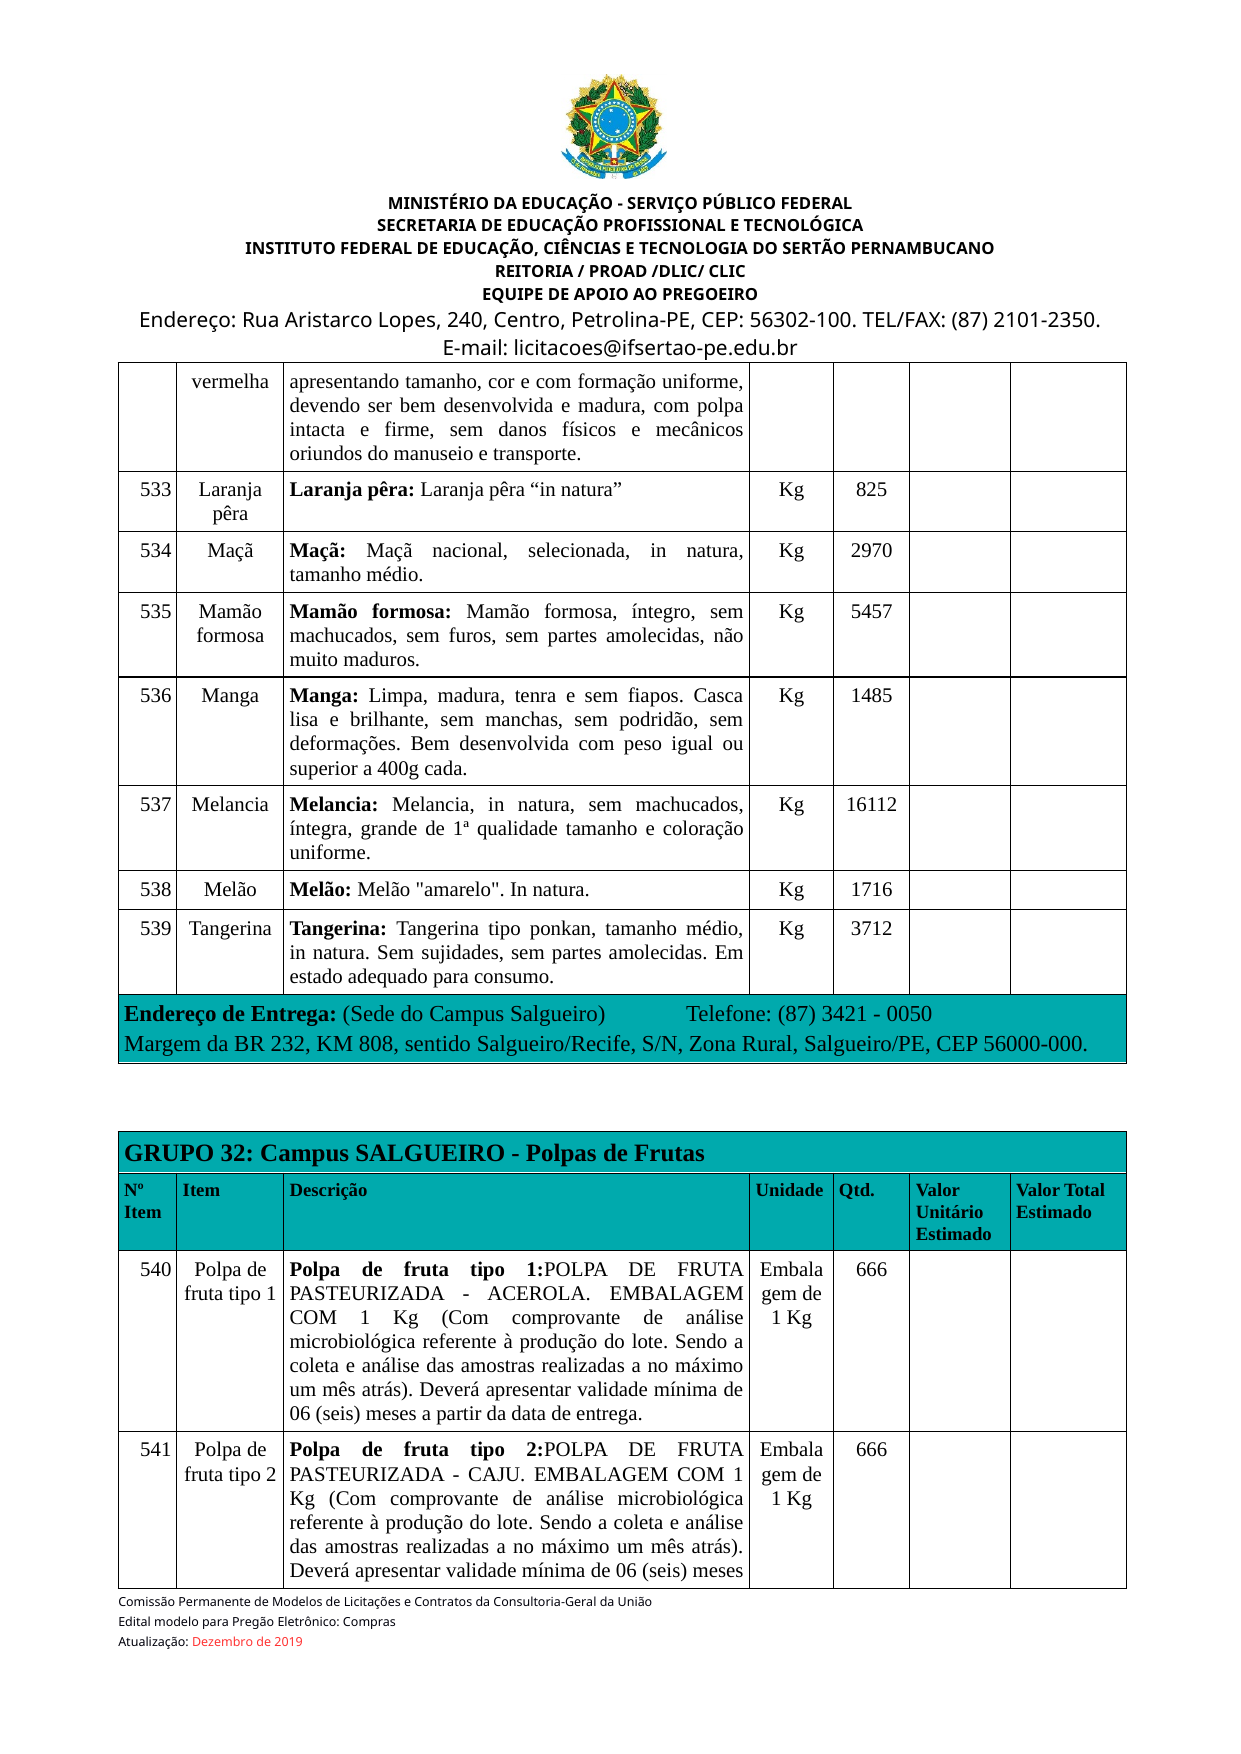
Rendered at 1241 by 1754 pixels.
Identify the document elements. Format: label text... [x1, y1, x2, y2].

table_cell [1011, 678, 1126, 785]
table_cell Kg [750, 593, 833, 676]
table_cell Unidade [750, 1174, 833, 1250]
table_cell [750, 363, 833, 471]
table_cell Manga: Limpa, madura, tenra e sem fiapos. Casca lisa e brilhante, sem manchas, sem podridão, sem deformações. Bem desenvolvida com peso igual ou superior a 400g cada. [284, 678, 749, 785]
table_cell [1011, 1251, 1126, 1431]
table_cell Laranja pêra: Laranja pêra “in natura” [284, 472, 749, 531]
table_cell Kg [750, 678, 833, 785]
table_cell [910, 363, 1010, 471]
picture [560, 74, 667, 179]
table_cell Kg [750, 532, 833, 592]
table_cell 540 [119, 1251, 176, 1431]
table_cell Mamão formosa: Mamão formosa, íntegro, sem machucados, sem furos, sem partes amolecidas, não muito maduros. [284, 593, 749, 676]
table_cell [910, 786, 1010, 870]
table_cell Nº Item [119, 1174, 176, 1250]
table_cell [910, 472, 1010, 531]
table_cell [119, 363, 176, 471]
table_cell [910, 910, 1010, 993]
table_cell 1716 [834, 871, 909, 909]
table_cell [910, 593, 1010, 676]
table_cell Polpa de fruta tipo 2 [177, 1432, 283, 1587]
table_cell [1011, 1432, 1126, 1587]
table_cell Melão: Melão "amarelo". In natura. [284, 871, 749, 909]
table_cell [910, 1432, 1010, 1587]
table_cell Tangerina [177, 910, 283, 993]
table_cell 533 [119, 472, 176, 531]
table_cell 16112 [834, 786, 909, 870]
table_cell 666 [834, 1432, 909, 1587]
table_cell Embalagem de 1 Kg [750, 1432, 833, 1587]
table_cell [834, 363, 909, 471]
table_cell [910, 1251, 1010, 1431]
table_cell Endereço de Entrega: (Sede do Campus Salgueiro) Telefone: (87) 3421 - 0050 Margem da BR 232, KM 808, sentido Salgueiro/Recife, S/N, Zona Rural, Salgueiro/PE, CEP 56000-000. [119, 995, 1126, 1062]
table_cell 666 [834, 1251, 909, 1431]
table_cell 825 [834, 472, 909, 531]
table_cell Melancia: Melancia, in natura, sem machucados, íntegra, grande de 1ª qualidade tamanho e coloração uniforme. [284, 786, 749, 870]
table_cell [1011, 593, 1126, 676]
table_cell [1011, 786, 1126, 870]
table_cell 539 [119, 910, 176, 993]
table_cell Kg [750, 910, 833, 993]
table_cell [1011, 363, 1126, 471]
table_cell Qtd. [834, 1174, 909, 1250]
table_cell 5457 [834, 593, 909, 676]
table_cell Kg [750, 871, 833, 909]
table_cell [1011, 910, 1126, 993]
table_cell [1011, 532, 1126, 592]
table_cell Polpa de fruta tipo 1:POLPA DE FRUTA PASTEURIZADA - ACEROLA. EMBALAGEM COM 1 Kg (Com comprovante de análise microbiológica referente à produção do lote. Sendo a coleta e análise das amostras realizadas a no máximo um mês atrás). Deverá apresentar validade mínima de 06 (seis) meses a partir da data de entrega. [284, 1251, 749, 1431]
table_cell 541 [119, 1432, 176, 1587]
table_cell Tangerina: Tangerina tipo ponkan, tamanho médio, in natura. Sem sujidades, sem partes amolecidas. Em estado adequado para consumo. [284, 910, 749, 993]
table_cell Descrição [284, 1174, 749, 1250]
table_cell Valor Total Estimado [1011, 1174, 1126, 1250]
table_cell Maçã: Maçã nacional, selecionada, in natura, tamanho médio. [284, 532, 749, 592]
table_cell Item [177, 1174, 283, 1250]
table_cell [910, 871, 1010, 909]
table_cell Embalagem de 1 Kg [750, 1251, 833, 1431]
table_cell Kg [750, 472, 833, 531]
table_cell 2970 [834, 532, 909, 592]
table_cell Manga [177, 678, 283, 785]
table_cell 534 [119, 532, 176, 592]
table_header GRUPO 32: Campus SALGUEIRO - Polpas de Frutas [119, 1132, 1126, 1172]
table_cell [910, 532, 1010, 592]
table_cell Polpa de fruta tipo 1 [177, 1251, 283, 1431]
table_cell Maçã [177, 532, 283, 592]
table_cell [910, 678, 1010, 785]
table_cell Kg [750, 786, 833, 870]
table_cell 3712 [834, 910, 909, 993]
table_cell Melancia [177, 786, 283, 870]
table_cell 537 [119, 786, 176, 870]
table_cell Laranja pêra [177, 472, 283, 531]
table_cell vermelha [177, 363, 283, 471]
table_cell Melão [177, 871, 283, 909]
table_cell Valor Unitário Estimado [910, 1174, 1010, 1250]
table_cell 536 [119, 678, 176, 785]
table_cell 535 [119, 593, 176, 676]
table_cell Mamão formosa [177, 593, 283, 676]
table_cell 538 [119, 871, 176, 909]
table_cell apresentando tamanho, cor e com formação uniforme, devendo ser bem desenvolvida e madura, com polpa intacta e firme, sem danos físicos e mecânicos oriundos do manuseio e transporte. [284, 363, 749, 471]
table_cell Polpa de fruta tipo 2:POLPA DE FRUTA PASTEURIZADA - CAJU. EMBALAGEM COM 1 Kg (Com comprovante de análise microbiológica referente à produção do lote. Sendo a coleta e análise das amostras realizadas a no máximo um mês atrás). Deverá apresentar validade mínima de 06 (seis) meses [284, 1432, 749, 1587]
table_cell [1011, 871, 1126, 909]
table_cell [1011, 472, 1126, 531]
table_cell 1485 [834, 678, 909, 785]
